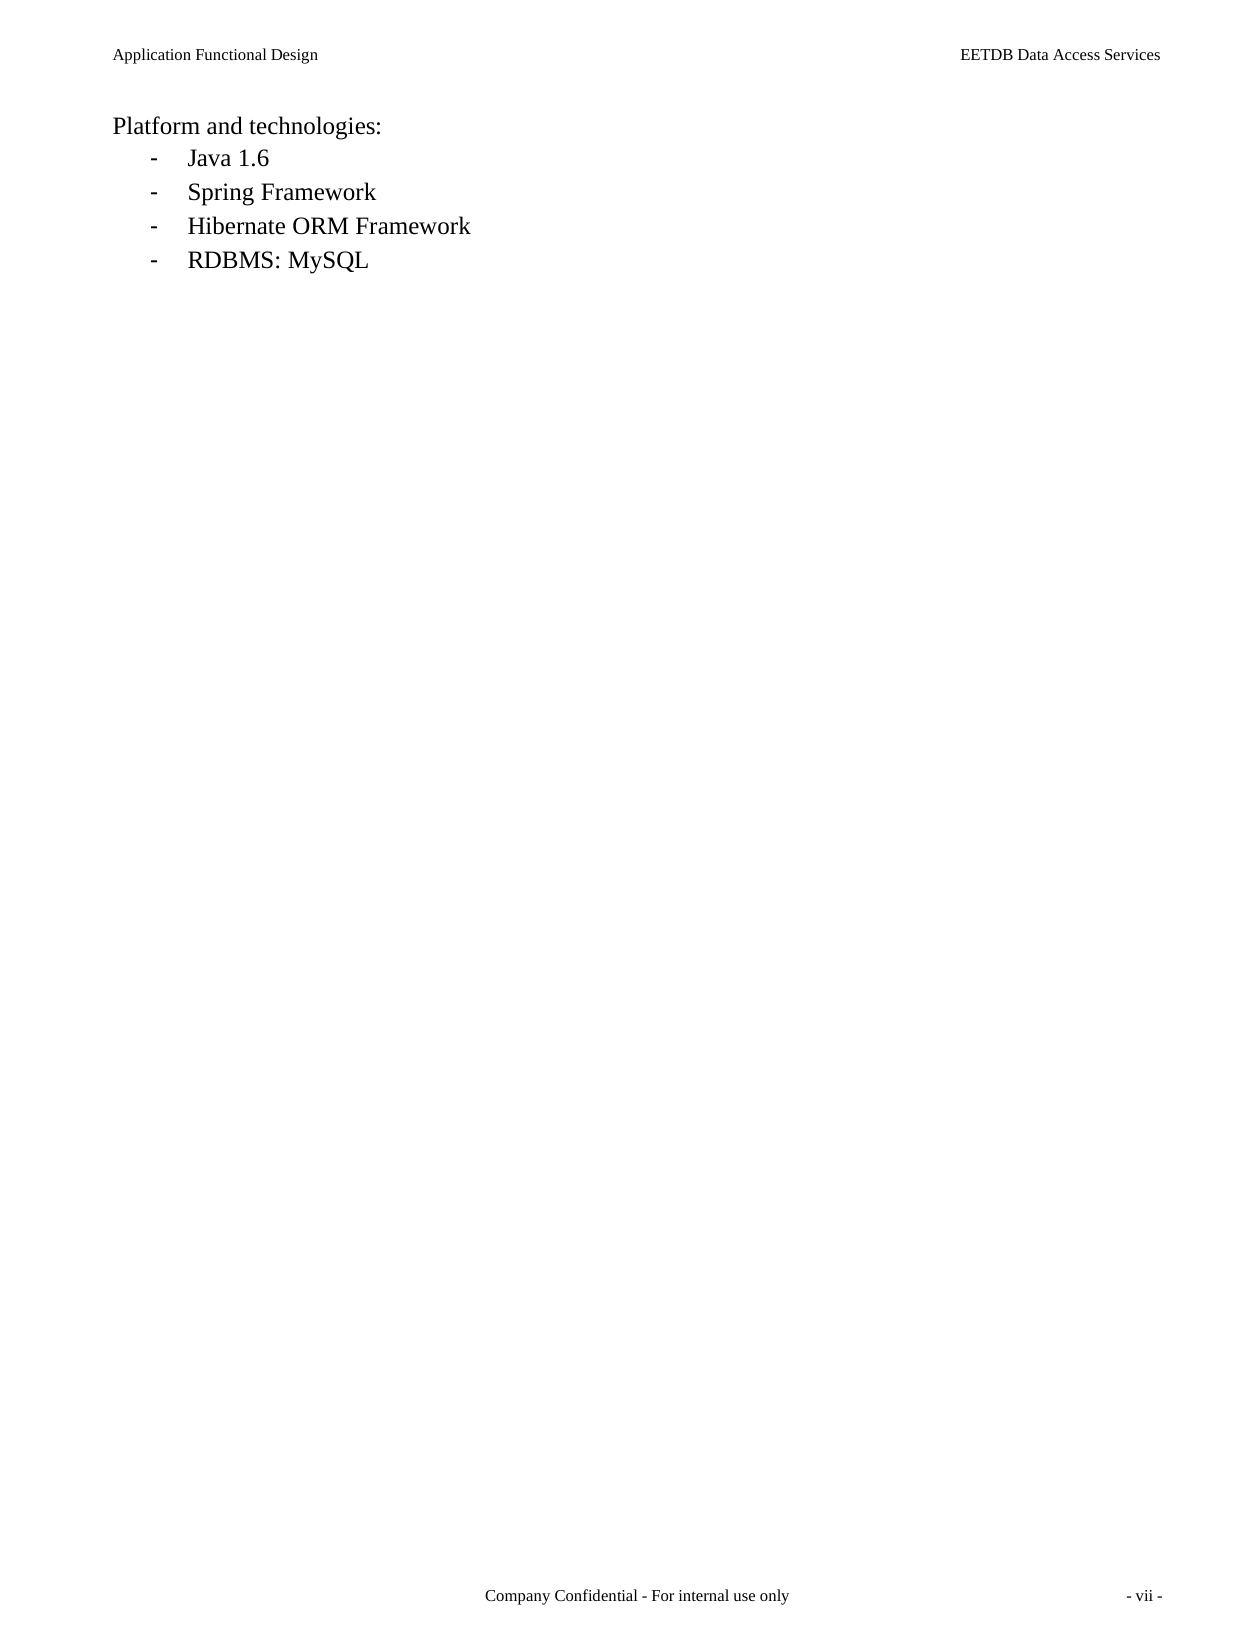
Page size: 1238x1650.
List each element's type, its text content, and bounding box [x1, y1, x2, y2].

list RDBMS: MySQL [150, 242, 1162, 276]
list Spring Framework [150, 174, 1162, 208]
list Java 1.6 [150, 140, 1162, 174]
list Hibernate ORM Framework [150, 208, 1162, 242]
text Platform and technologies: [112, 111, 1162, 140]
